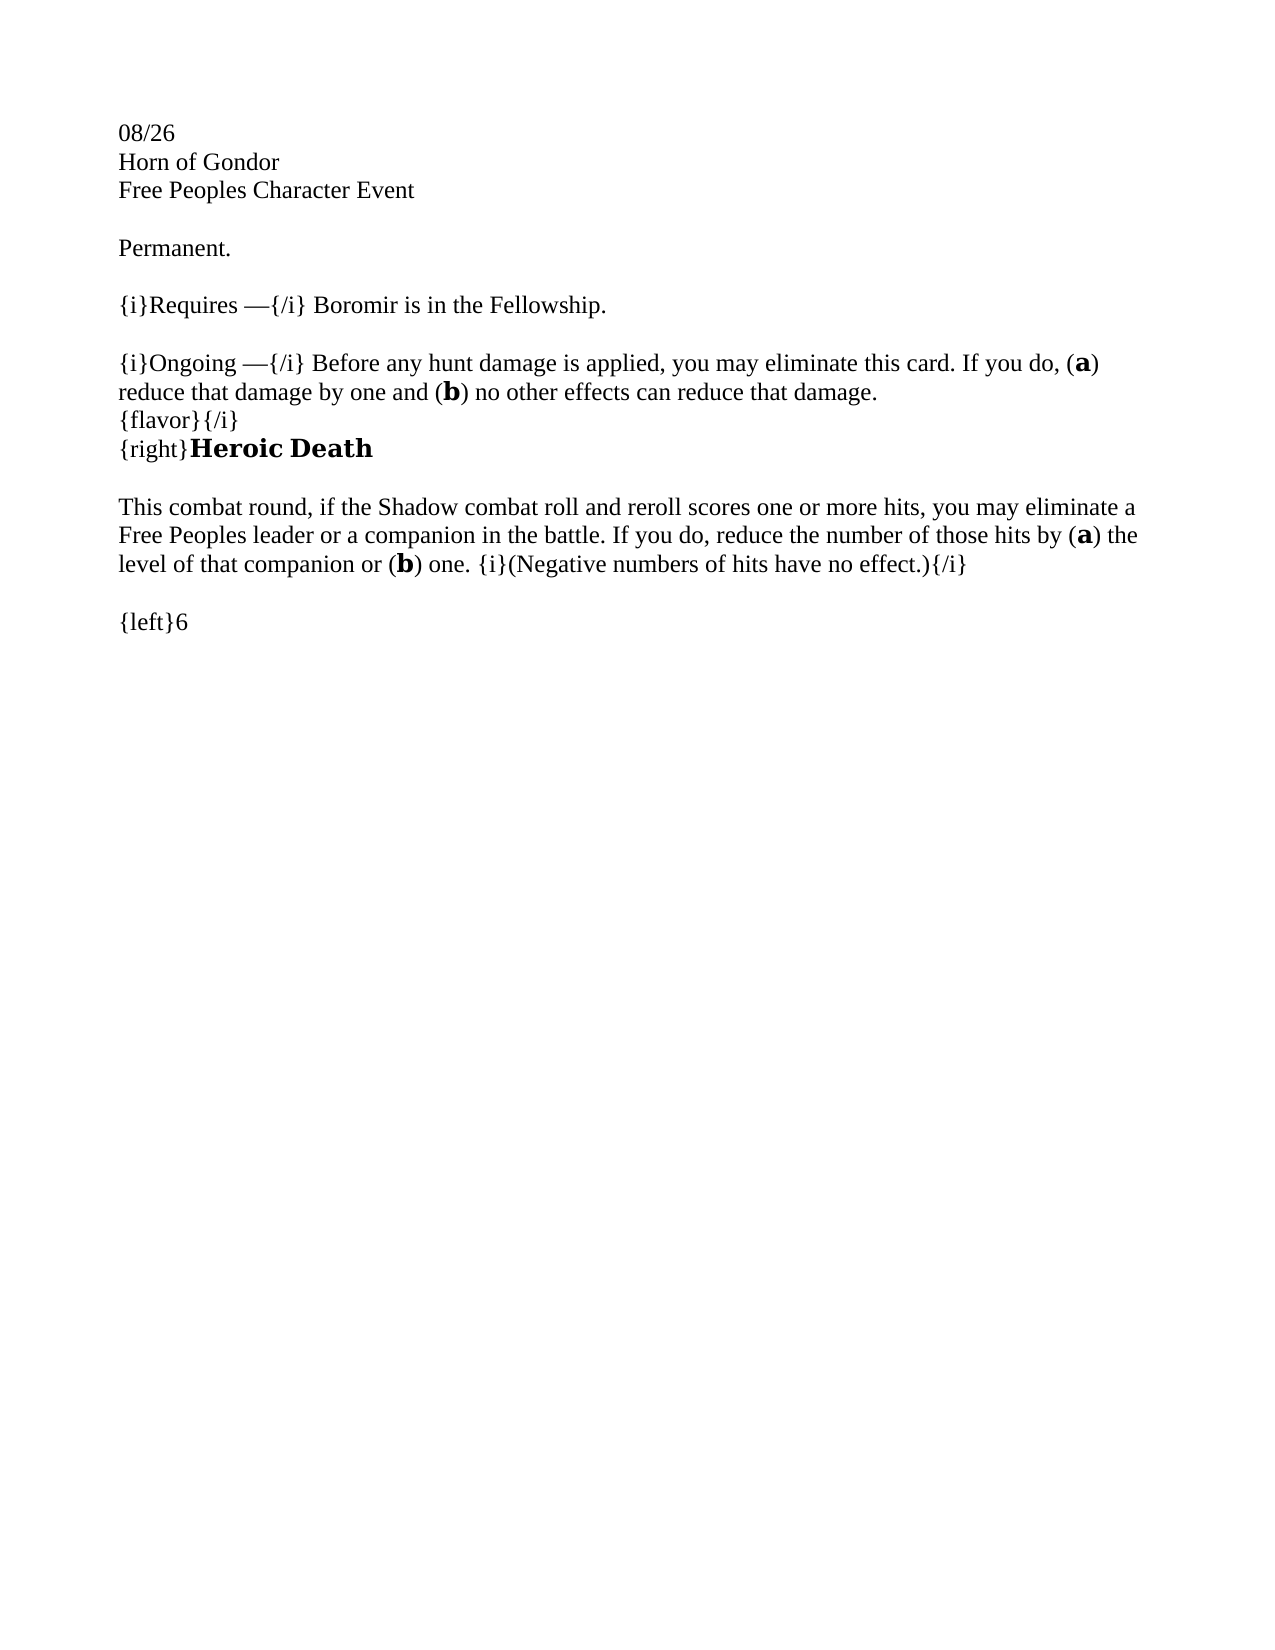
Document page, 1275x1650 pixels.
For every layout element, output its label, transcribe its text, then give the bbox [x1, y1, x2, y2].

text Free Peoples Character Event [118, 176, 1157, 204]
text {i}Ongoing —{/i} Before any hunt damage is applied, you may eliminate this card. If you do, (𝐚) reduce that damage by one and (𝐛) no other effects can reduce that damage. [118, 348, 1157, 406]
text {i}Requires —{/i} Boromir is in the Fellowship. [118, 291, 1157, 319]
text {flavor}{/i} [118, 406, 1157, 434]
text Horn of Gondor [118, 147, 1157, 176]
text {right}𝐇𝐞𝐫𝐨𝐢𝐜 𝐃𝐞𝐚𝐭𝐡 [118, 434, 1157, 463]
text Permanent. [118, 233, 1157, 262]
text This combat round, if the Shadow combat roll and reroll scores one or more hits, you may eliminate a Free Peoples leader or a companion in the battle. If you do, reduce the number of those hits by (𝐚) the level of that companion or (𝐛) one. {i}(Negative numbers of hits have no effect.){/i} [118, 492, 1157, 578]
text 08/26 [118, 118, 1157, 147]
text {left}6 [118, 607, 1157, 636]
